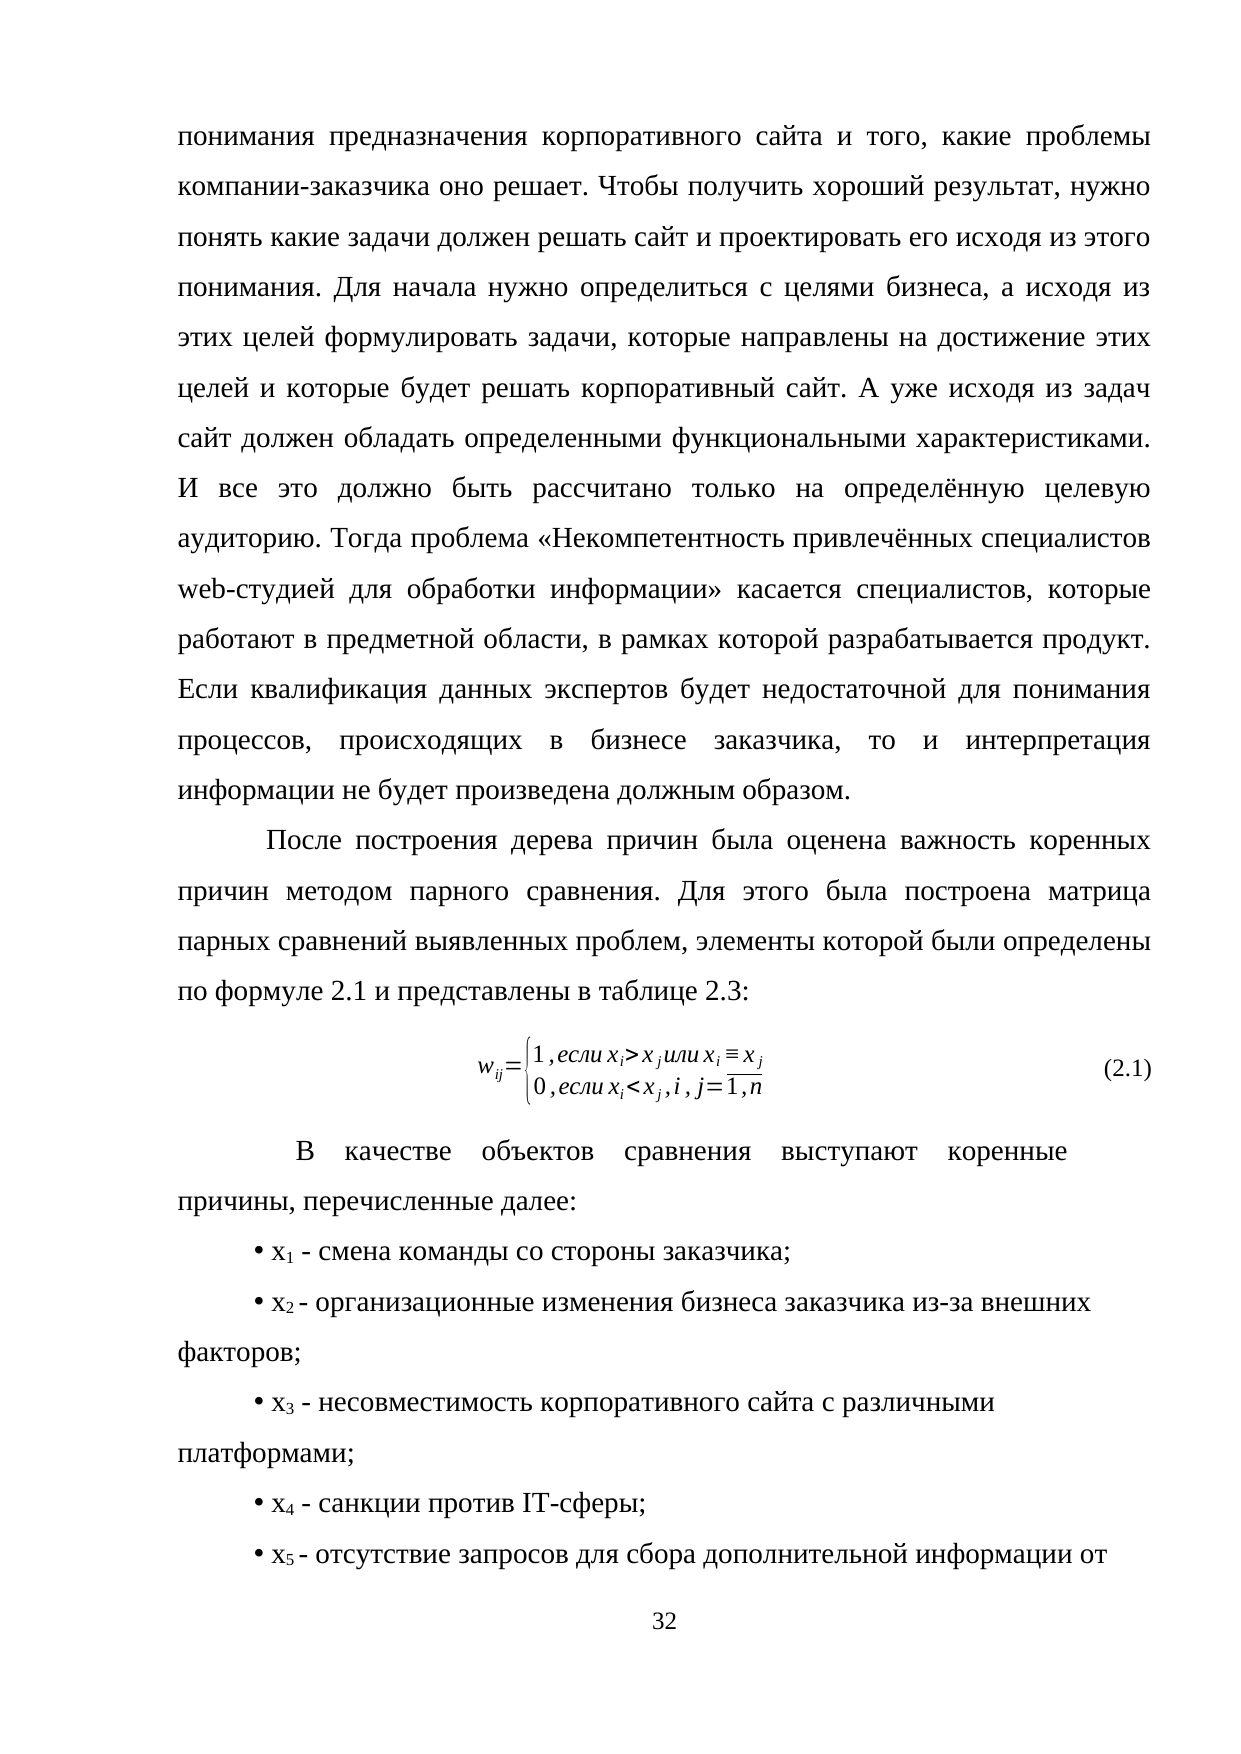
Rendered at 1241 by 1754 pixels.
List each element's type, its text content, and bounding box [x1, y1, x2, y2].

table_header (2.1) [764, 1024, 1152, 1118]
list x3 - несовместимость корпоративного сайта с различными платформами; [177, 1384, 1152, 1468]
list x5 - отсутствие запросов для сбора дополнительной информации от [177, 1536, 1152, 1569]
list x4 - санкции против IT-сферы; [177, 1485, 1152, 1519]
text После построения дерева причин была оценена важность коренных причин методом парного сравнения. Для этого была построена матрица парных сравнений выявленных проблем, элементы которой были определены по формуле 2.1 и представлены в таблице 2.3: [177, 822, 1152, 1007]
list x2 - организационные изменения бизнеса заказчика из-за внешних факторов; [177, 1284, 1152, 1368]
list понимания предназначения корпоративного сайта и того, какие проблемы компании-заказчика оно решает. Чтобы получить хороший результат, нужно понять какие задачи должен решать сайт и проектировать его исходя из этого понимания. Для начала нужно определиться с целями бизнеса, а исходя из этих целей формулировать задачи, которые направлены на достижение этих целей и которые будет решать корпоративный сайт. А уже исходя из задач сайт должен обладать определенными функциональными характеристиками. И все это должно быть рассчитано только на определённую целевую аудиторию. Тогда проблема «Некомпетентность привлечённых специалистов web-студией для обработки информации» касается специалистов, которые работают в предметной области, в рамках которой разрабатывается продукт. Если квалификация данных экспертов будет недостаточной для понимания процессов, происходящих в бизнесе заказчика, то и интерпретация информации не будет произведена должным образом. [177, 118, 1152, 806]
list x1 - смена команды со стороны заказчика; [177, 1233, 1152, 1267]
table_header [177, 1024, 764, 1118]
text В качестве объектов сравнения выступают коренные причины, перечисленные далее: [177, 1133, 1068, 1217]
